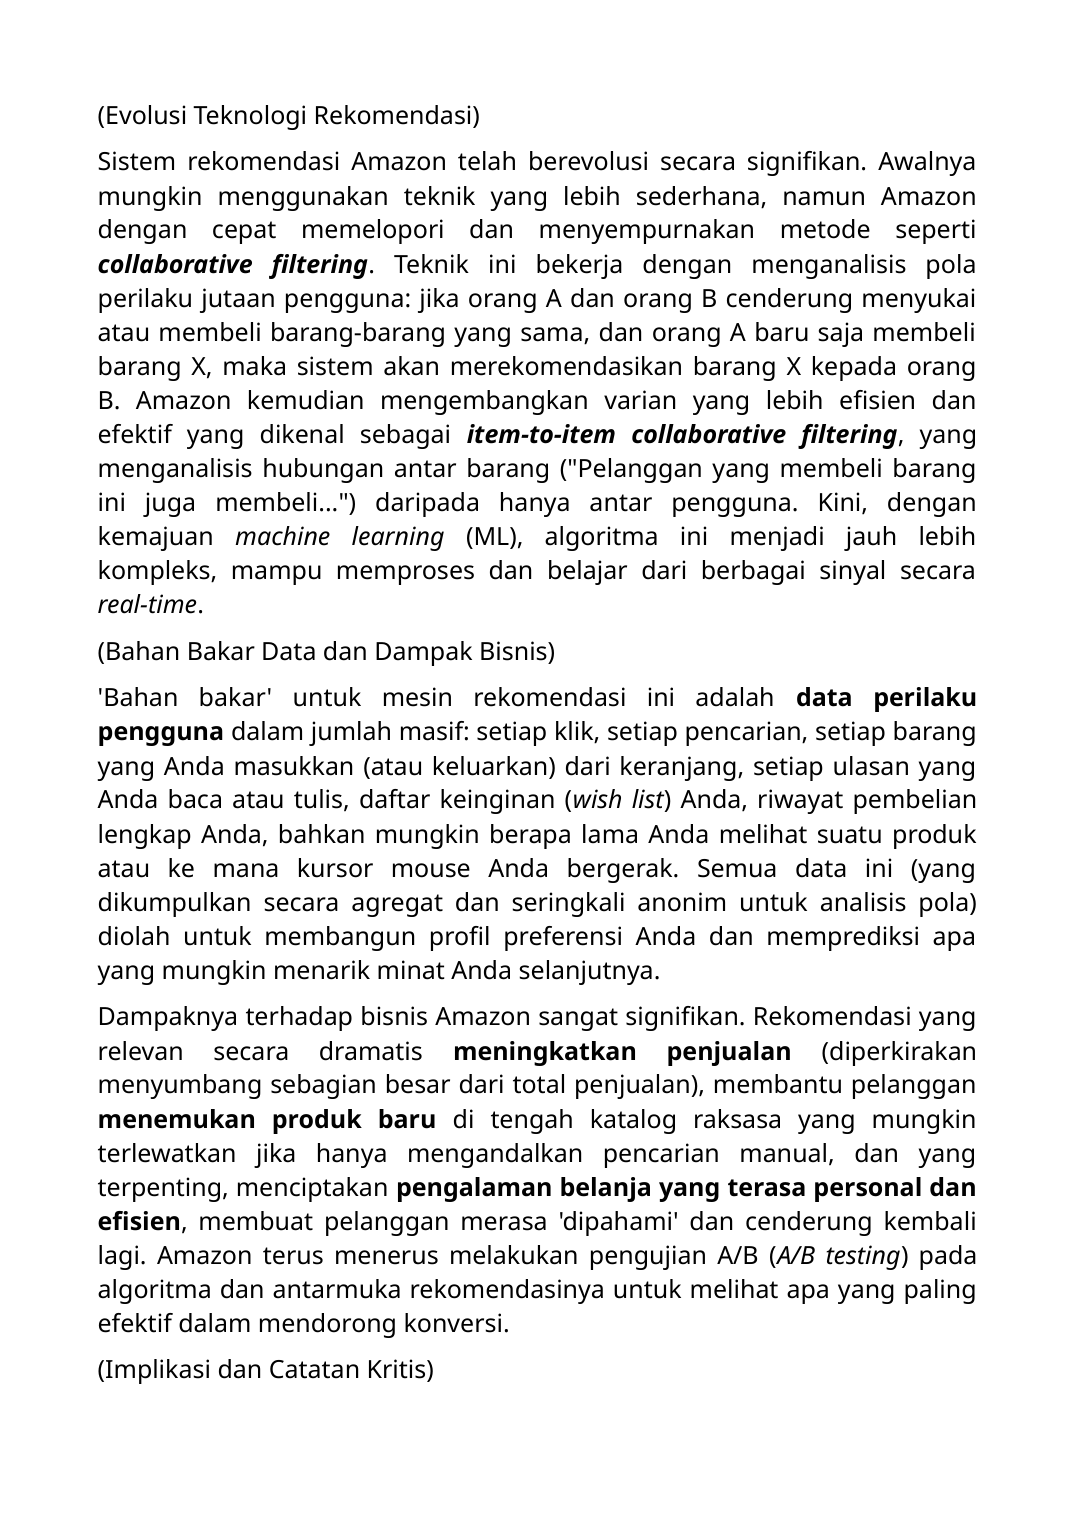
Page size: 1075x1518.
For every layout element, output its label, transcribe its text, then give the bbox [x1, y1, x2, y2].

text Dampaknya terhadap bisnis Amazon sangat signifikan. Rekomendasi yang relevan secara dramatis meningkatkan penjualan (diperkirakan menyumbang sebagian besar dari total penjualan), membantu pelanggan menemukan produk baru di tengah katalog raksasa yang mungkin terlewatkan jika hanya mengandalkan pencarian manual, dan yang terpenting, menciptakan pengalaman belanja yang terasa personal dan efisien, membuat pelanggan merasa 'dipahami' dan cenderung kembali lagi. Amazon terus menerus melakukan pengujian A/B (A/B testing) pada algoritma dan antarmuka rekomendasinya untuk melihat apa yang paling efektif dalam mendorong konversi. [97, 999, 977, 1340]
text (Bahan Bakar Data dan Dampak Bisnis) [97, 633, 977, 667]
text (Implikasi dan Catatan Kritis) [97, 1352, 977, 1386]
text Sistem rekomendasi Amazon telah berevolusi secara signifikan. Awalnya mungkin menggunakan teknik yang lebih sederhana, namun Amazon dengan cepat memelopori dan menyempurnakan metode seperti collaborative filtering. Teknik ini bekerja dengan menganalisis pola perilaku jutaan pengguna: jika orang A dan orang B cenderung menyukai atau membeli barang-barang yang sama, dan orang A baru saja membeli barang X, maka sistem akan merekomendasikan barang X kepada orang B. Amazon kemudian mengembangkan varian yang lebih efisien dan efektif yang dikenal sebagai item-to-item collaborative filtering, yang menganalisis hubungan antar barang ("Pelanggan yang membeli barang ini juga membeli...") daripada hanya antar pengguna. Kini, dengan kemajuan machine learning (ML), algoritma ini menjadi jauh lebih kompleks, mampu memproses dan belajar dari berbagai sinyal secara real-time. [97, 144, 977, 621]
text (Evolusi Teknologi Rekomendasi) [97, 97, 977, 132]
text 'Bahan bakar' untuk mesin rekomendasi ini adalah data perilaku pengguna dalam jumlah masif: setiap klik, setiap pencarian, setiap barang yang Anda masukkan (atau keluarkan) dari keranjang, setiap ulasan yang Anda baca atau tulis, daftar keinginan (wish list) Anda, riwayat pembelian lengkap Anda, bahkan mungkin berapa lama Anda melihat suatu produk atau ke mana kursor mouse Anda bergerak. Semua data ini (yang dikumpulkan secara agregat dan seringkali anonim untuk analisis pola) diolah untuk membangun profil preferensi Anda dan memprediksi apa yang mungkin menarik minat Anda selanjutnya. [97, 680, 977, 987]
